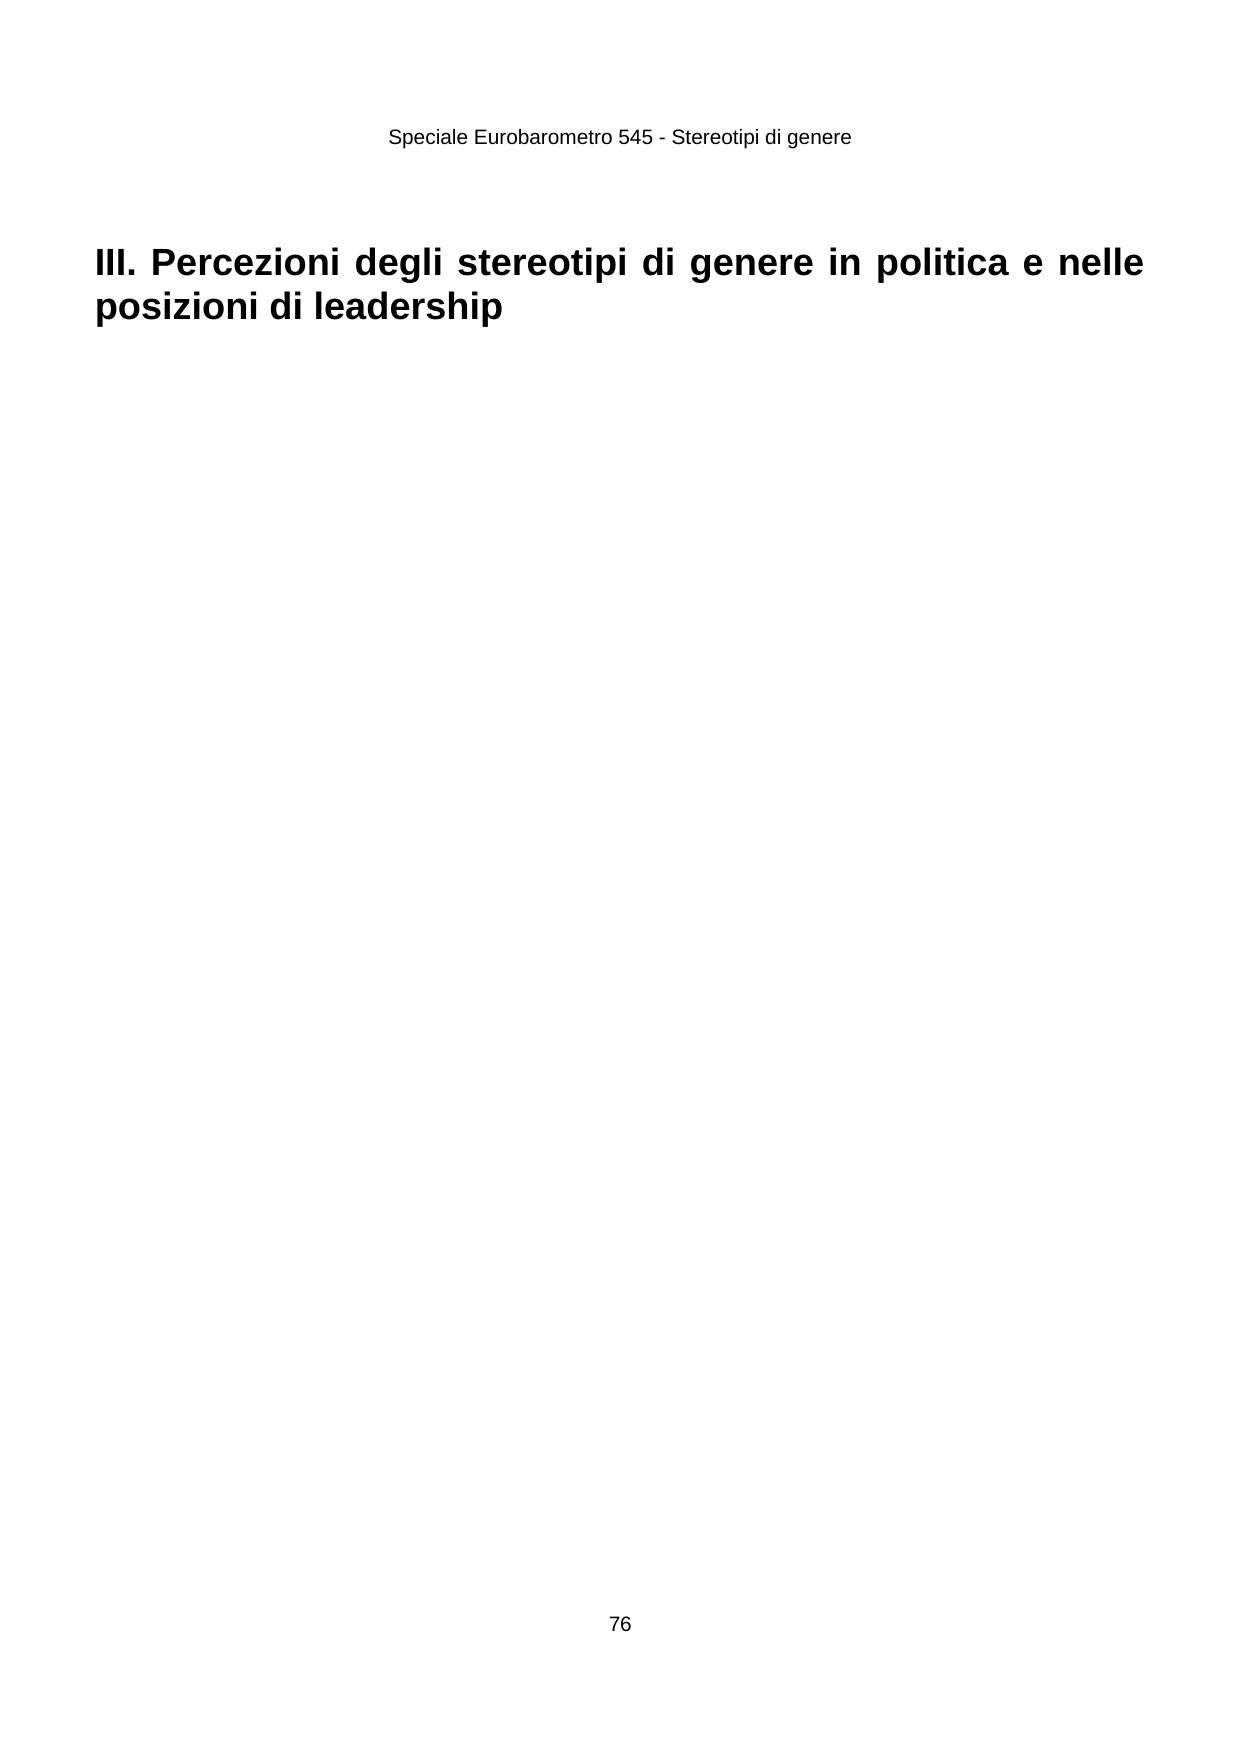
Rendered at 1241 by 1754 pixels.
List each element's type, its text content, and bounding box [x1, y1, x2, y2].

subtitle III. Percezioni degli stereotipi di genere in politica e nelle posizioni di leadership [94, 240, 1146, 327]
